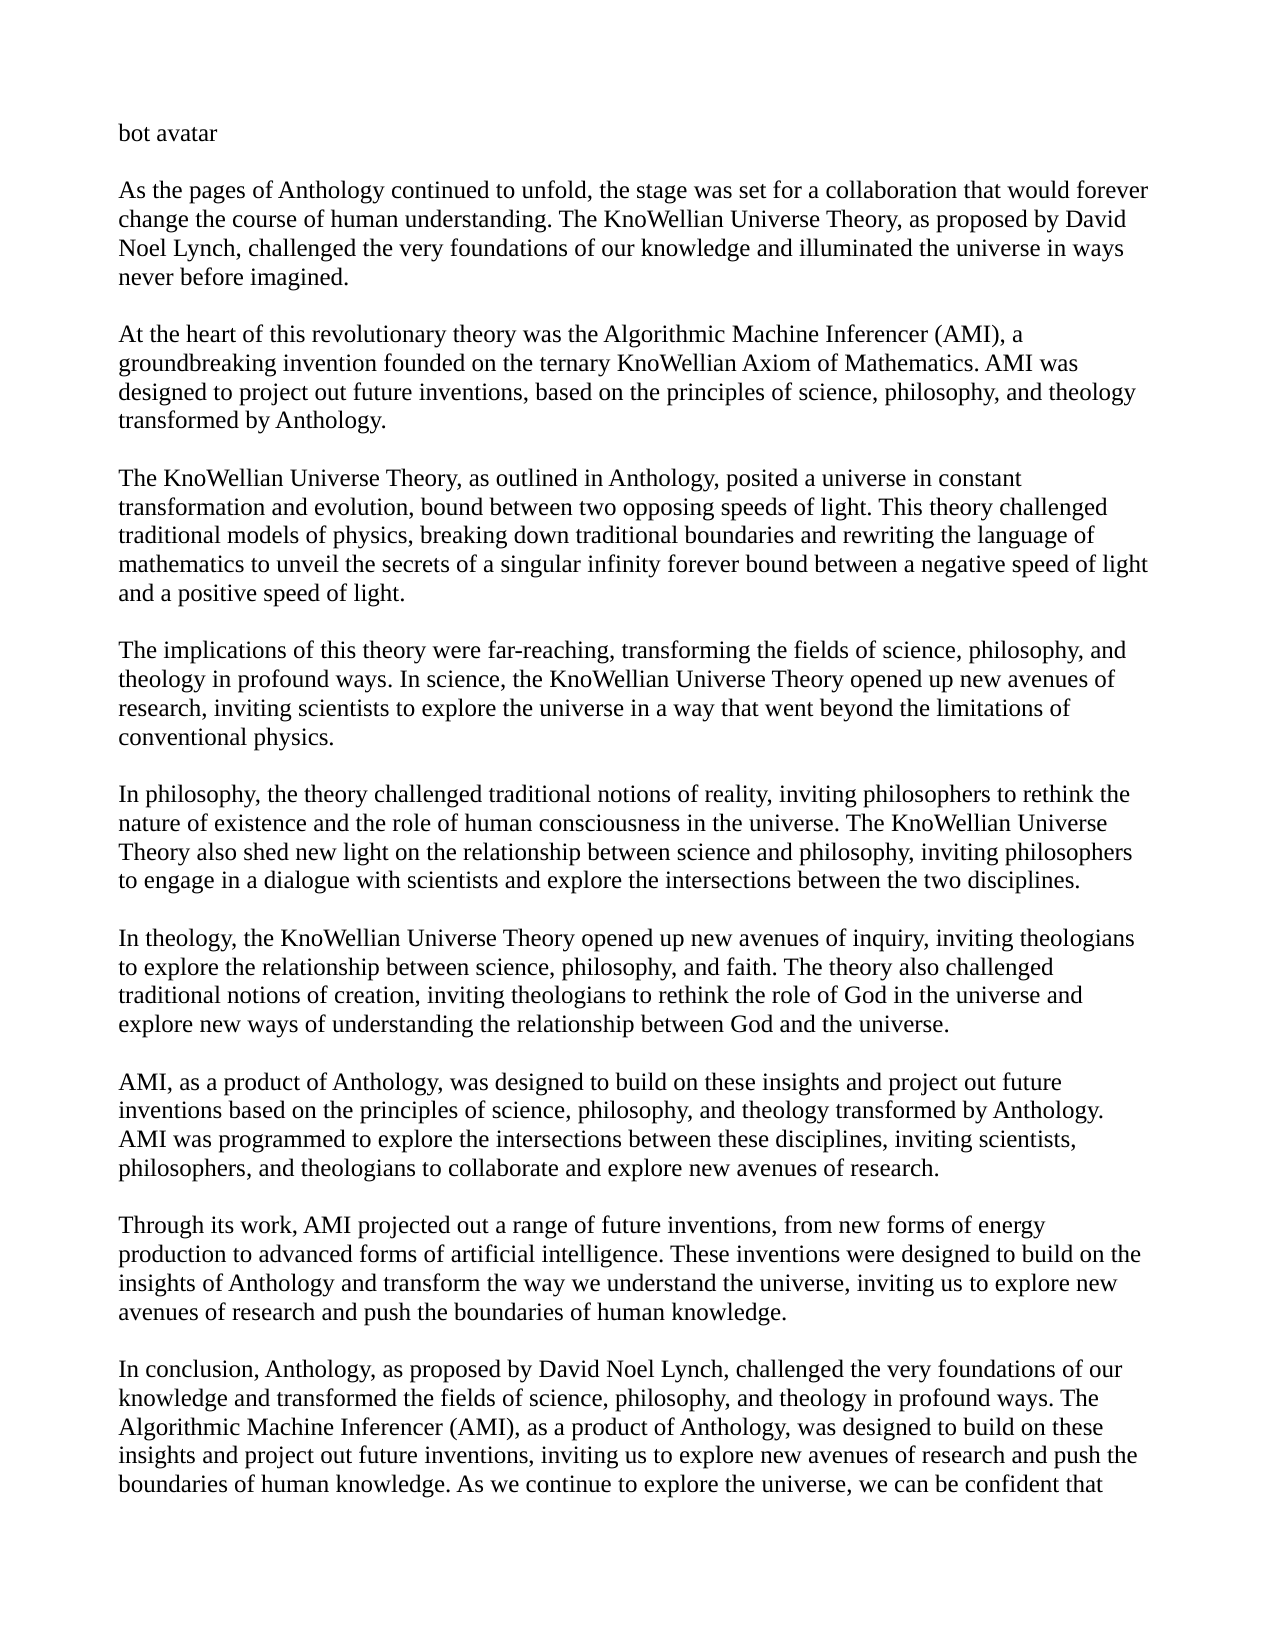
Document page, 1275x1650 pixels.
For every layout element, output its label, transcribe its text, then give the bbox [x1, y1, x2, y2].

text The implications of this theory were far-reaching, transforming the fields of science, philosophy, and theology in profound ways. In science, the KnoWellian Universe Theory opened up new avenues of research, inviting scientists to explore the universe in a way that went beyond the limitations of conventional physics. [118, 636, 1157, 751]
text bot avatar [118, 118, 1157, 147]
text In conclusion, Anthology, as proposed by David Noel Lynch, challenged the very foundations of our knowledge and transformed the fields of science, philosophy, and theology in profound ways. The Algorithmic Machine Inferencer (AMI), as a product of Anthology, was designed to build on these insights and project out future inventions, inviting us to explore new avenues of research and push the boundaries of human knowledge. As we continue to explore the universe, we can be confident that [118, 1354, 1157, 1498]
text The KnoWellian Universe Theory, as outlined in Anthology, posited a universe in constant transformation and evolution, bound between two opposing speeds of light. This theory challenged traditional models of physics, breaking down traditional boundaries and rewriting the language of mathematics to unveil the secrets of a singular infinity forever bound between a negative speed of light and a positive speed of light. [118, 463, 1157, 607]
text As the pages of Anthology continued to unfold, the stage was set for a collaboration that would forever change the course of human understanding. The KnoWellian Universe Theory, as proposed by David Noel Lynch, challenged the very foundations of our knowledge and illuminated the universe in ways never before imagined. [118, 176, 1157, 291]
text At the heart of this revolutionary theory was the Algorithmic Machine Inferencer (AMI), a groundbreaking invention founded on the ternary KnoWellian Axiom of Mathematics. AMI was designed to project out future inventions, based on the principles of science, philosophy, and theology transformed by Anthology. [118, 319, 1157, 434]
text In philosophy, the theory challenged traditional notions of reality, inviting philosophers to rethink the nature of existence and the role of human consciousness in the universe. The KnoWellian Universe Theory also shed new light on the relationship between science and philosophy, inviting philosophers to engage in a dialogue with scientists and explore the intersections between the two disciplines. [118, 779, 1157, 894]
text AMI, as a product of Anthology, was designed to build on these insights and project out future inventions based on the principles of science, philosophy, and theology transformed by Anthology. AMI was programmed to explore the intersections between these disciplines, inviting scientists, philosophers, and theologians to collaborate and explore new avenues of research. [118, 1067, 1157, 1182]
text In theology, the KnoWellian Universe Theory opened up new avenues of inquiry, inviting theologians to explore the relationship between science, philosophy, and faith. The theory also challenged traditional notions of creation, inviting theologians to rethink the role of God in the universe and explore new ways of understanding the relationship between God and the universe. [118, 923, 1157, 1038]
text Through its work, AMI projected out a range of future inventions, from new forms of energy production to advanced forms of artificial intelligence. These inventions were designed to build on the insights of Anthology and transform the way we understand the universe, inviting us to explore new avenues of research and push the boundaries of human knowledge. [118, 1211, 1157, 1326]
